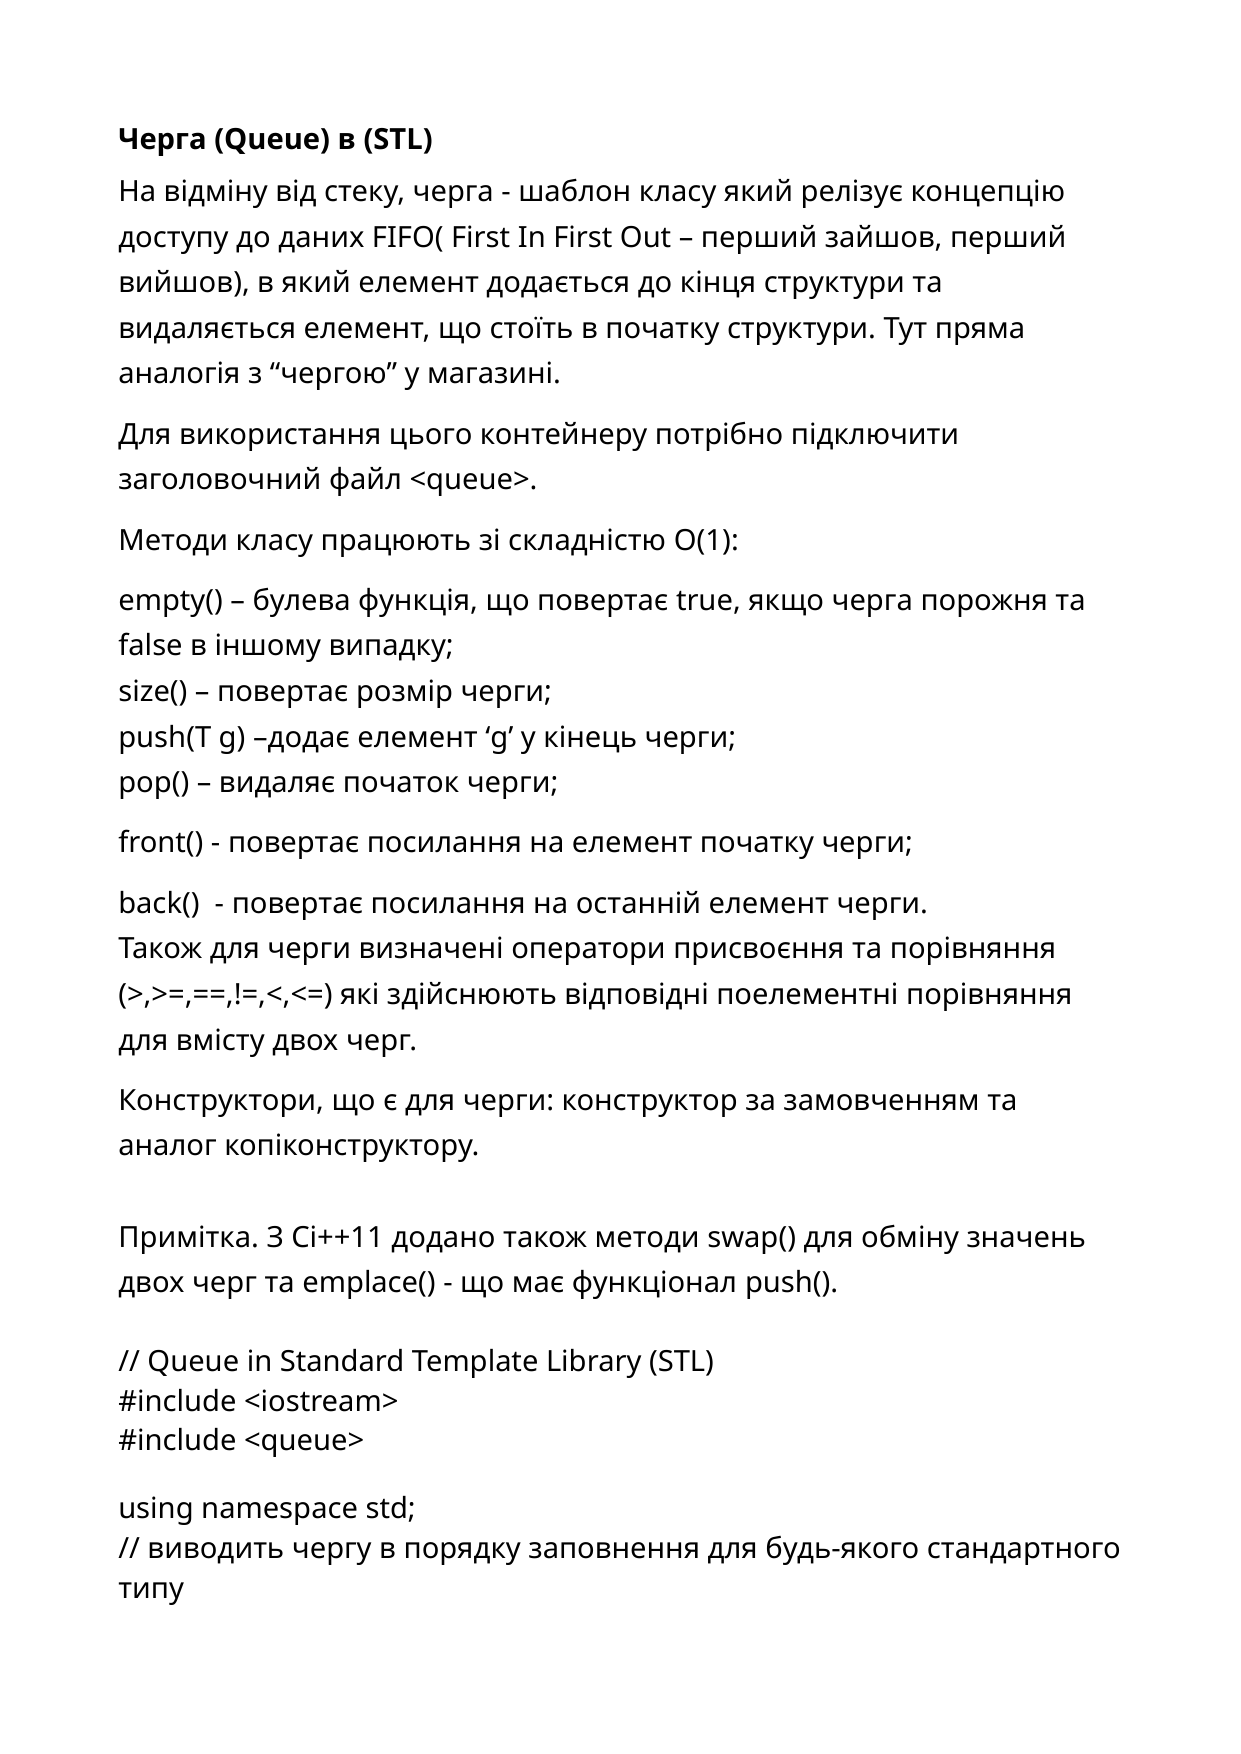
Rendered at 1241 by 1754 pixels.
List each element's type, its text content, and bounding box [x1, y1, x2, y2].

text #include <queue> [118, 1419, 1122, 1459]
text back() - повертає посилання на останній елемент черги. [118, 882, 1122, 922]
text using namespace std; [118, 1488, 1122, 1527]
text front() - повертає посилання на елемент початку черги; [118, 822, 1122, 861]
text Конструктори, що є для черги: конструктор за замовченням та аналог копіконструктору. [118, 1079, 1122, 1164]
text Також для черги визначені оператори присвоєння та порівняння (>,>=,==,!=,<,<=) які здійснюють відповідні поелементні порівняння для вмісту двох черг. [118, 928, 1122, 1058]
subtitle Черга (Queue) в (STL) [118, 118, 1122, 158]
text // Queue in Standard Template Library (STL) [118, 1340, 1122, 1380]
text Примітка. З Сі++11 додано також методи swap() для обміну значень двох черг та emplace() - що має функціонал push(). [118, 1216, 1122, 1301]
text empty() – булева функція, що повертає true, якщо черга порожня та false в іншому випадку; size() – повертає розмір черги; push(T g) –додає елемент ‘g’ у кінець черги; pop() – видаляє початок черги; [118, 579, 1122, 801]
text Методи класу працюють зі складністю O(1): [118, 519, 1122, 558]
text На відміну від стеку, черга - шаблон класу який релізує концепцію доступу до даних FIFO( First In First Out – перший зайшов, перший вийшов), в який елемент додається до кінця структури та видаляється елемент, що стоїть в початку структури. Тут пряма аналогія з “чергою” у магазині. [118, 170, 1122, 392]
text // виводить чергу в порядку заповнення для будь-якого стандартного типу [118, 1527, 1122, 1607]
text #include <iostream> [118, 1380, 1122, 1419]
text Для використання цього контейнеру потрібно підключити заголовочний файл <queue>. [118, 413, 1122, 498]
